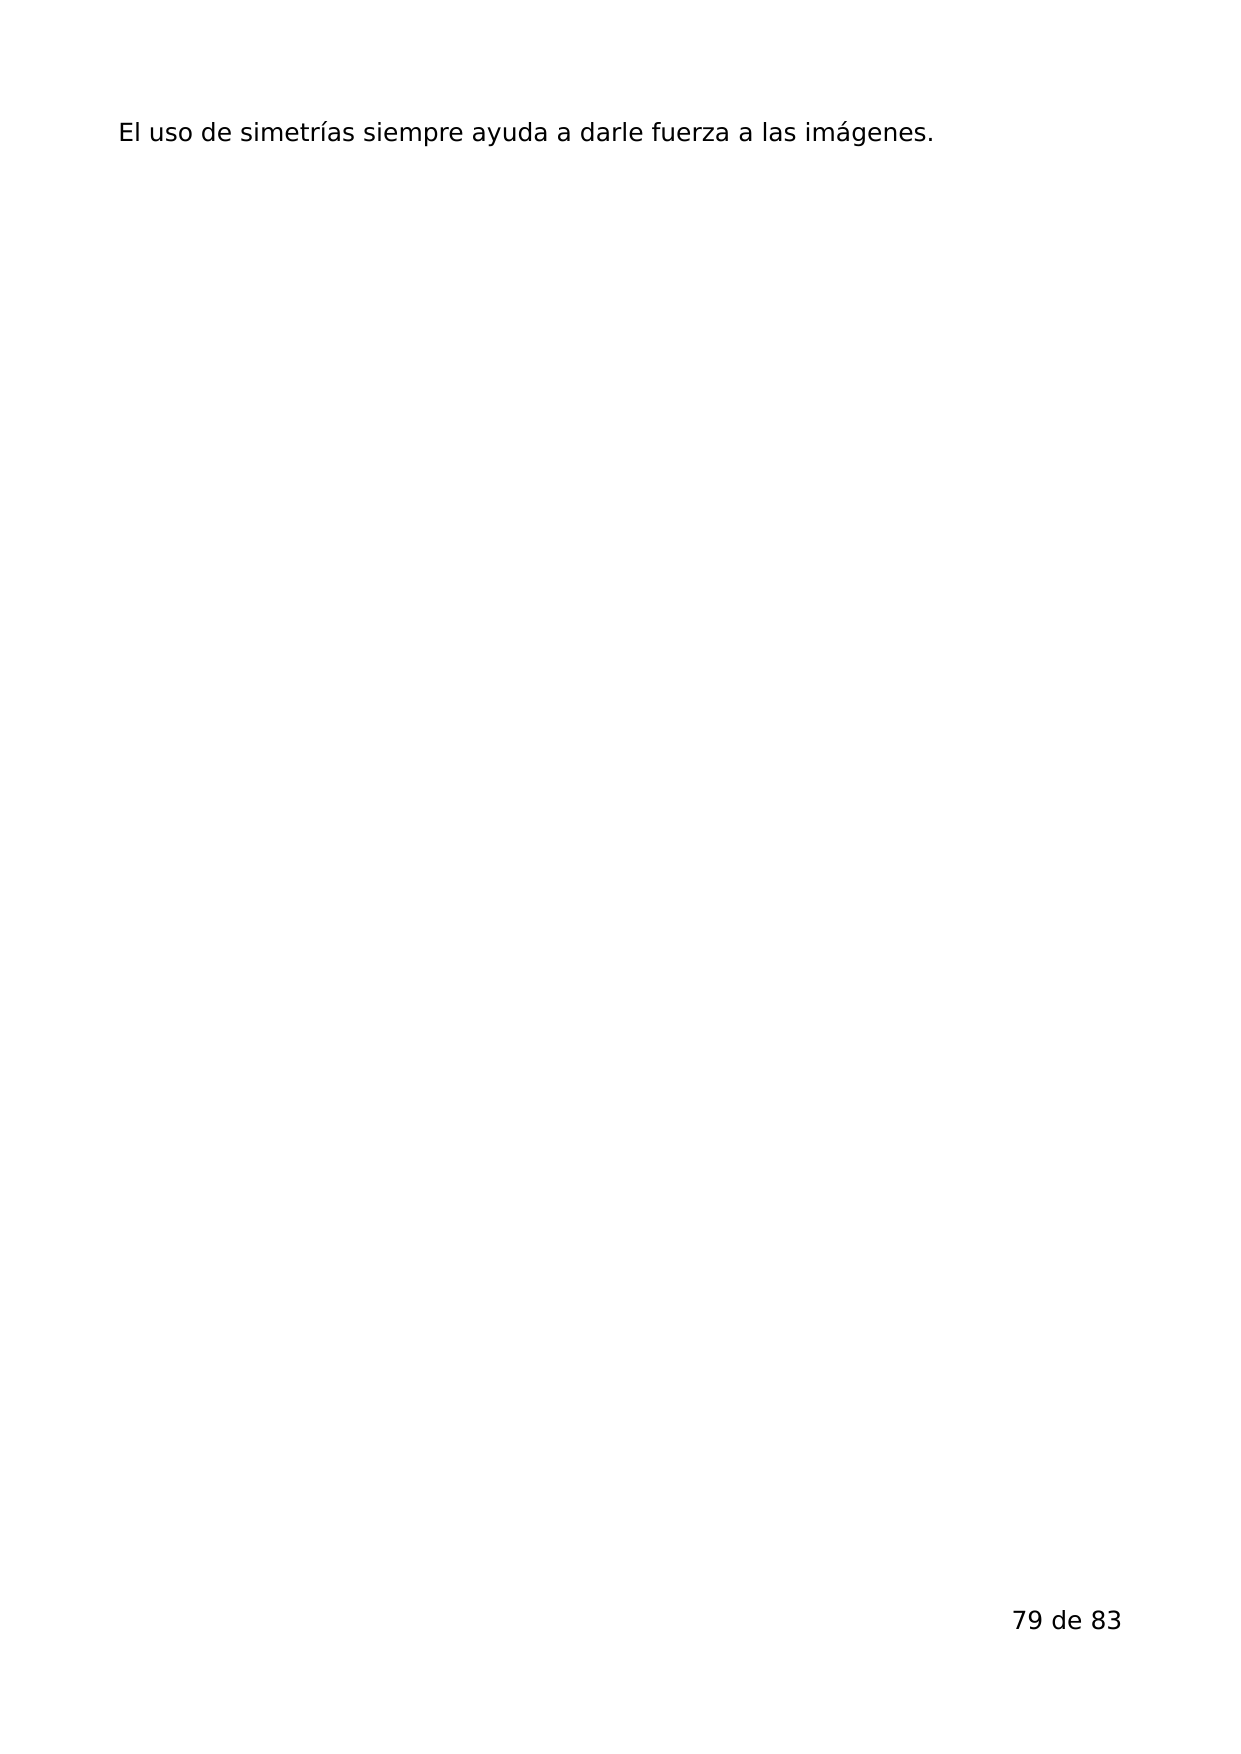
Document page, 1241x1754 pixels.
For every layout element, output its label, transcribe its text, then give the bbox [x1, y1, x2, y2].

text El uso de simetrías siempre ayuda a darle fuerza a las imágenes. [118, 118, 1122, 147]
